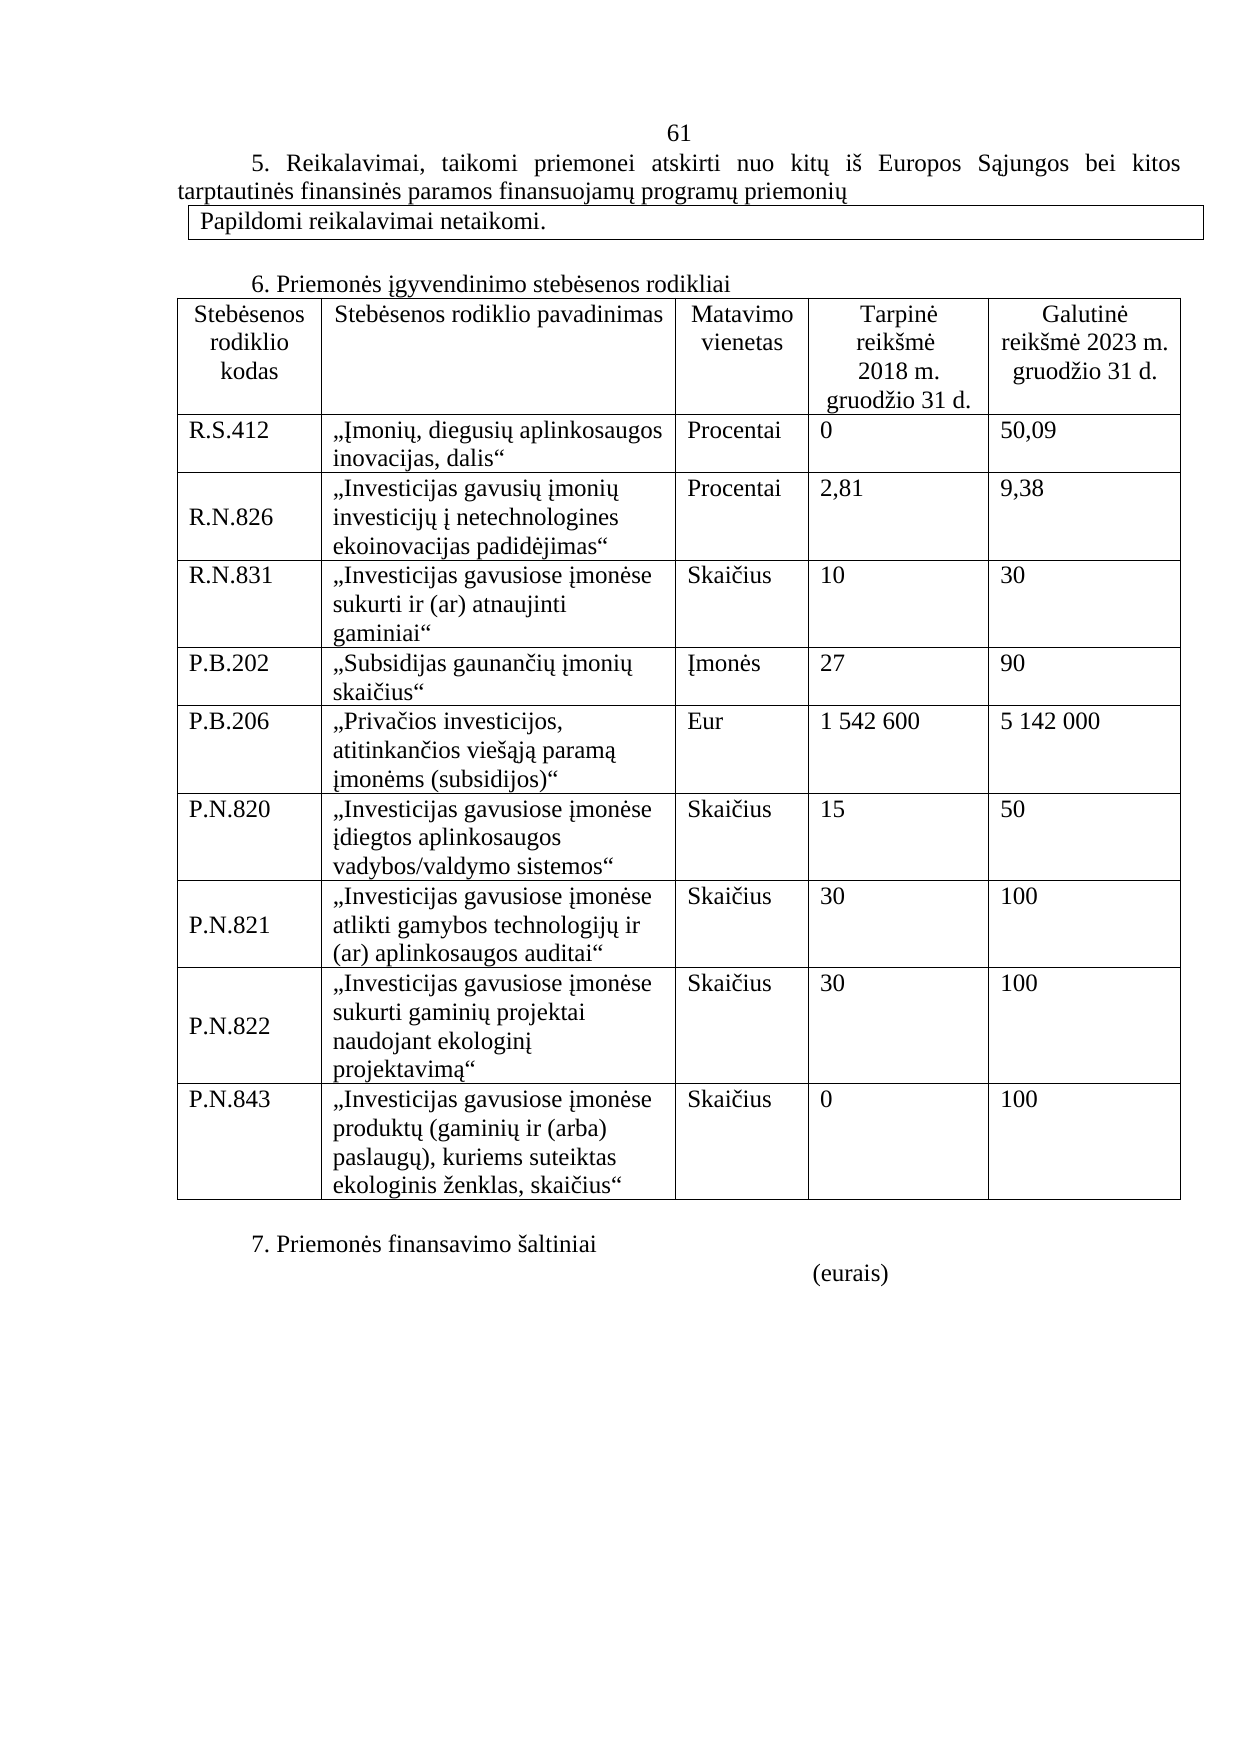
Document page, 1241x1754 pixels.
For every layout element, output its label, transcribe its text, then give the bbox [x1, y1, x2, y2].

table_header Matavimo vienetas [676, 299, 808, 414]
table_cell „Subsidijas gaunančių įmonių skaičius“ [322, 648, 675, 705]
table_cell 30 [809, 968, 988, 1083]
table_cell P.N.820 [178, 794, 321, 880]
table_cell 0 [809, 415, 988, 472]
table_cell 5 142 000 [989, 706, 1180, 793]
table_cell Skaičius [676, 561, 808, 647]
table_cell 30 [809, 881, 988, 967]
table_cell 100 [989, 968, 1180, 1083]
table_header Tarpinė reikšmė 2018 m. gruodžio 31 d. [809, 299, 988, 414]
table_header Galutinė reikšmė 2023 m. gruodžio 31 d. [989, 299, 1180, 414]
table_cell P.B.206 [178, 706, 321, 793]
table_cell Įmonės [676, 648, 808, 705]
table_cell P.N.821 [178, 881, 321, 967]
table_cell „Įmonių, diegusių aplinkosaugos inovacijas, dalis“ [322, 415, 675, 472]
table_cell 9,38 [989, 473, 1180, 559]
text 6. Priemonės įgyvendinimo stebėsenos rodikliai [177, 269, 1181, 298]
text 7. Priemonės finansavimo šaltiniai [251, 1229, 1181, 1258]
table_cell 50 [989, 794, 1180, 880]
table_cell „Investicijas gavusiose įmonėse sukurti gaminių projektai naudojant ekologinį projektavimą“ [322, 968, 675, 1083]
table_cell P.B.202 [178, 648, 321, 705]
table_cell 27 [809, 648, 988, 705]
table_cell 30 [989, 561, 1180, 647]
table_header Stebėsenos rodiklio kodas [178, 299, 321, 414]
table_cell 90 [989, 648, 1180, 705]
table_cell „Privačios investicijos, atitinkančios viešąją paramą įmonėms (subsidijos)“ [322, 706, 675, 793]
table_cell R.N.826 [178, 473, 321, 559]
table_header Stebėsenos rodiklio pavadinimas [322, 299, 675, 414]
table_cell 100 [989, 881, 1180, 967]
table_cell Eur [676, 706, 808, 793]
table_cell Procentai [676, 473, 808, 559]
table_cell P.N.843 [178, 1084, 321, 1199]
table_cell 2,81 [809, 473, 988, 559]
table_cell 0 [809, 1084, 988, 1199]
table_cell „Investicijas gavusiose įmonėse atlikti gamybos technologijų ir (ar) aplinkosaugos auditai“ [322, 881, 675, 967]
table_cell 50,09 [989, 415, 1180, 472]
table_cell 100 [989, 1084, 1180, 1199]
table_cell „Investicijas gavusiose įmonėse sukurti ir (ar) atnaujinti gaminiai“ [322, 561, 675, 647]
table_cell „Investicijas gavusių įmonių investicijų į netechnologines ekoinovacijas padidėjimas“ [322, 473, 675, 559]
table_cell Skaičius [676, 794, 808, 880]
text 5. Reikalavimai, taikomi priemonei atskirti nuo kitų iš Europos Sąjungos bei kitos tarptautinės finansinės paramos finansuojamų programų priemonių [177, 148, 1181, 205]
table_cell P.N.822 [178, 968, 321, 1083]
table_header Papildomi reikalavimai netaikomi. [189, 206, 1203, 239]
table_cell 15 [809, 794, 988, 880]
table_cell 1 542 600 [809, 706, 988, 793]
table_cell „Investicijas gavusiose įmonėse produktų (gaminių ir (arba) paslaugų), kuriems suteiktas ekologinis ženklas, skaičius“ [322, 1084, 675, 1199]
table_cell „Investicijas gavusiose įmonėse įdiegtos aplinkosaugos vadybos/valdymo sistemos“ [322, 794, 675, 880]
table_cell Procentai [676, 415, 808, 472]
table_cell 10 [809, 561, 988, 647]
table_cell Skaičius [676, 881, 808, 967]
table_cell Skaičius [676, 1084, 808, 1199]
table_cell Skaičius [676, 968, 808, 1083]
text (eurais) [812, 1258, 904, 1287]
table_cell R.N.831 [178, 561, 321, 647]
table_cell R.S.412 [178, 415, 321, 472]
